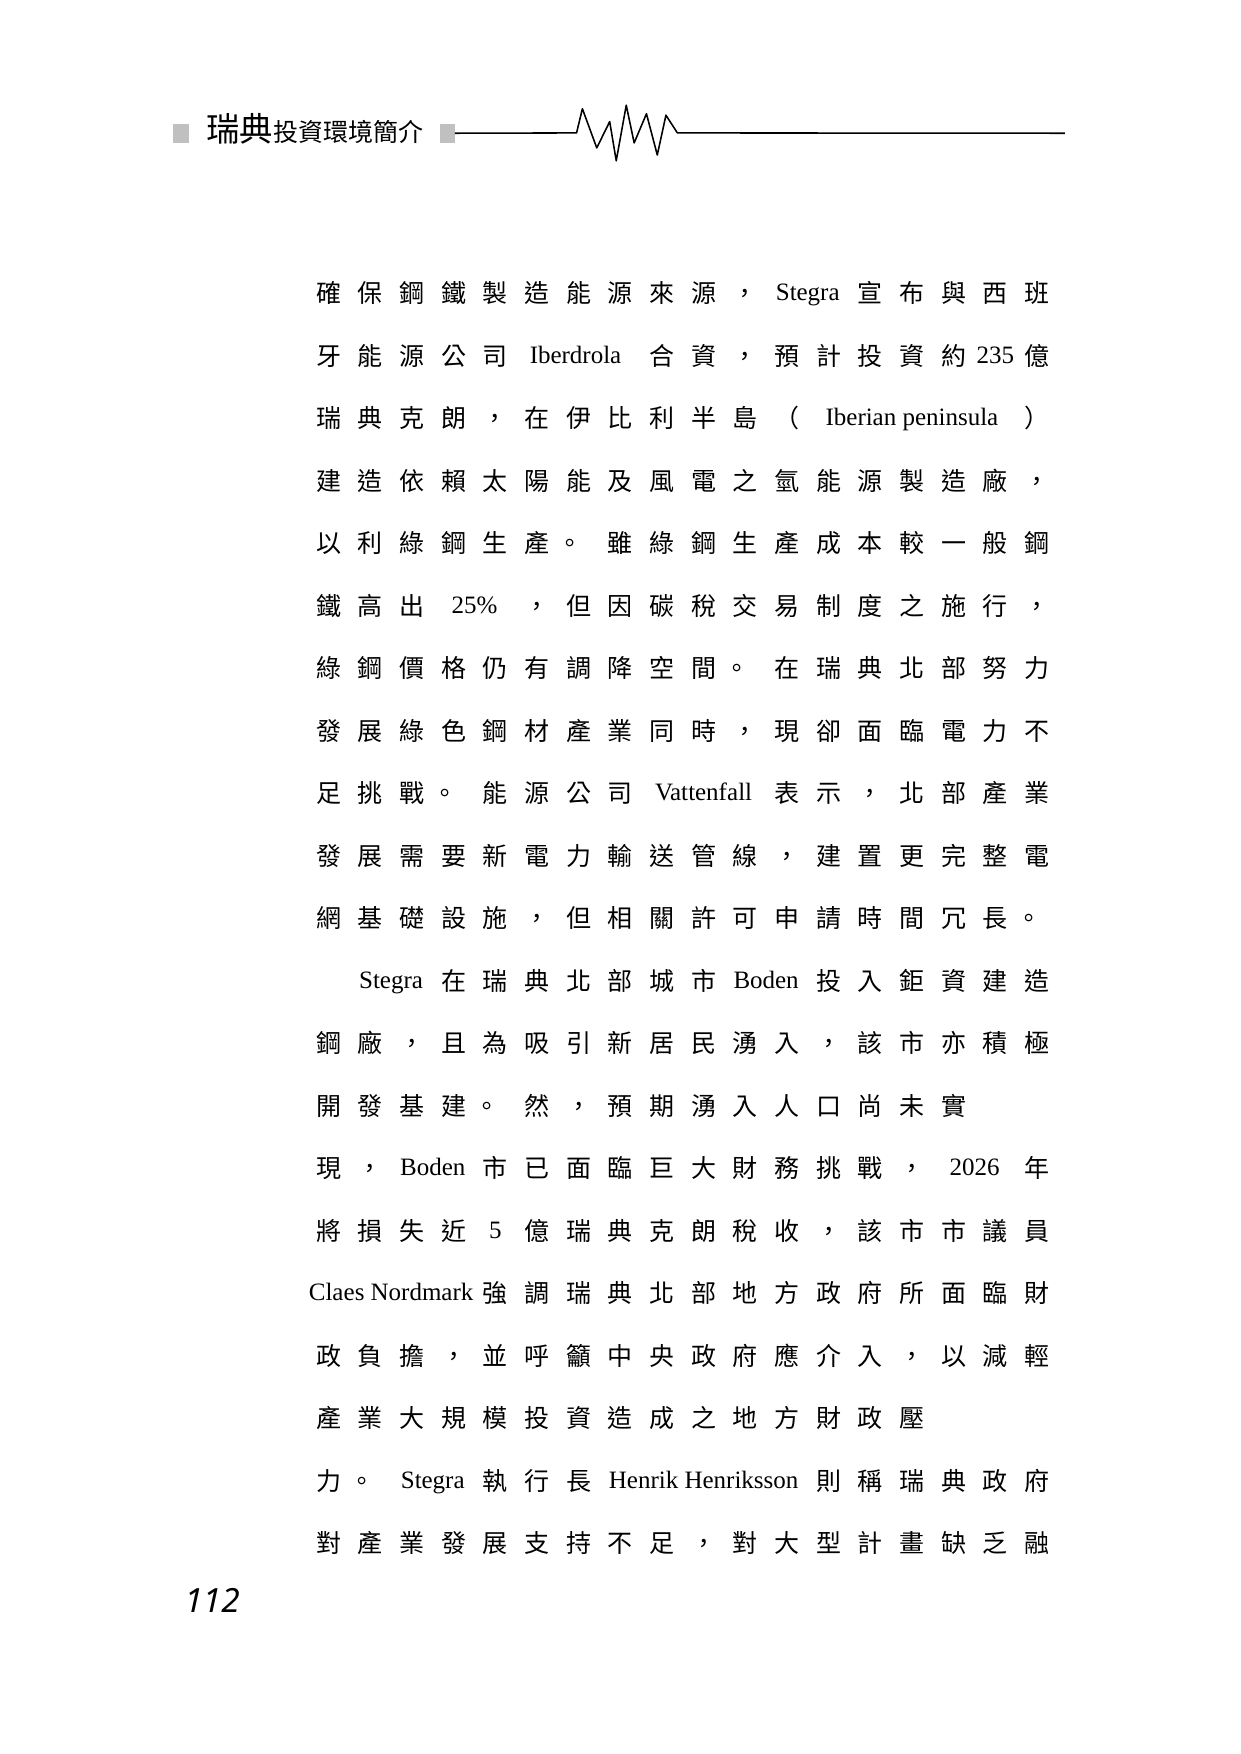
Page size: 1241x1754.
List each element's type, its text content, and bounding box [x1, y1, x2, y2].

text 確保鋼鐵製造能源來源，Stegra宣布與西班牙能源公司Iberdrola 合資，預計投資約235億瑞典克朗，在伊比利半島（Iberian peninsula）建造依賴太陽能及風電之氫能源製造廠，以利綠鋼生產。雖綠鋼生產成本較一般鋼鐵高出25%，但因碳稅交易制度之施行，綠鋼價格仍有調降空間。在瑞典北部努力發展綠色鋼材產業同時，現卻面臨電力不足挑戰。能源公司Vattenfall表示，北部產業發展需要新電力輸送管線，建置更完整電網基礎設施，但相關許可申請時間冗長。 [281, 250, 1058, 938]
text Stegra在瑞典北部城市Boden投入鉅資建造鋼廠，且為吸引新居民湧入，該市亦積極開發基建。然，預期湧入人口尚未實現，Boden市已面臨巨大財務挑戰，2026年將損失近5億瑞典克朗稅收，該市市議員Claes Nordmark強調瑞典北部地方政府所面臨財政負擔，並呼籲中央政府應介入，以減輕產業大規模投資造成之地方財政壓力。Stegra執行長Henrik Henriksson則稱瑞典政府對產業發展支持不足，對大型計畫缺乏融 [281, 938, 1058, 1563]
